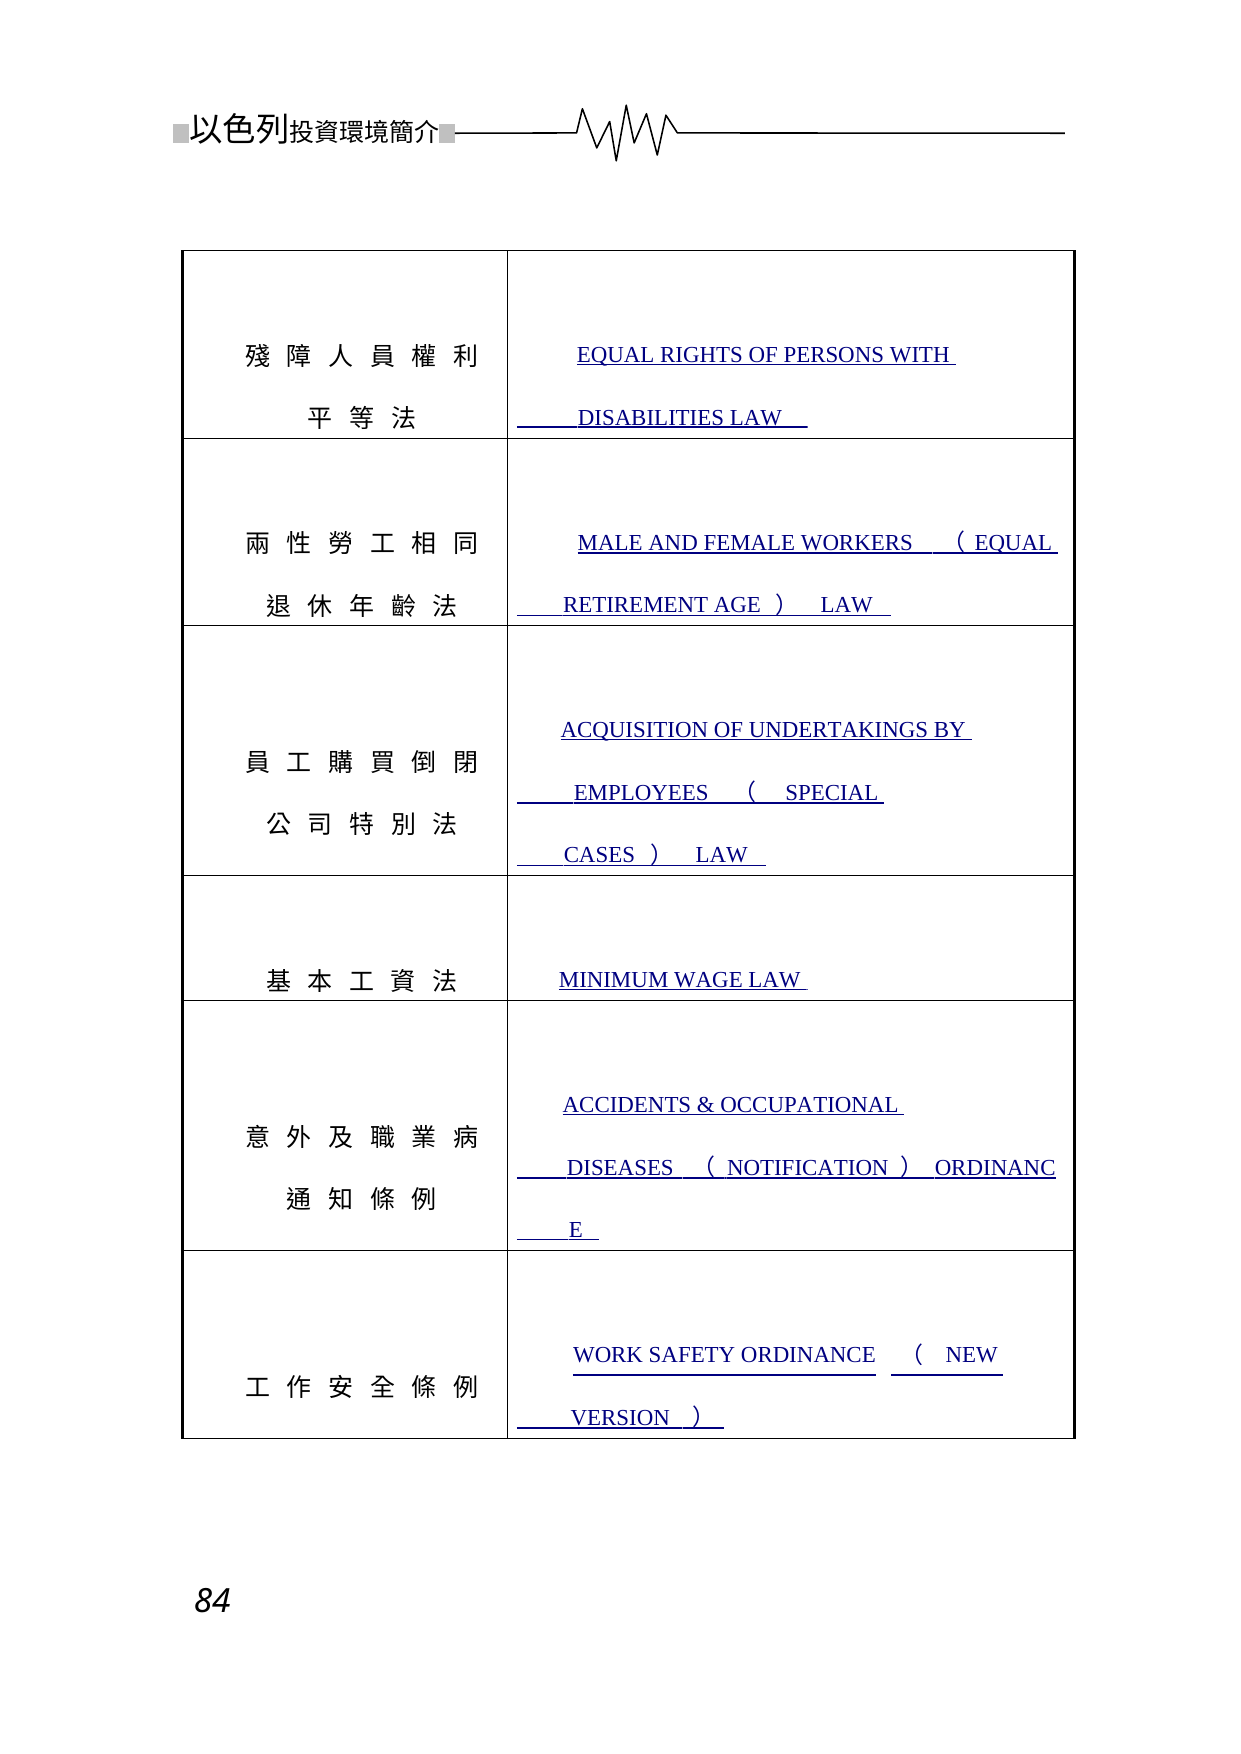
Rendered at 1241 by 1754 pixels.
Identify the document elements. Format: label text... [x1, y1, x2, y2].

table_cell 意外及職業病通知條例 [184, 1001, 507, 1250]
table_cell MALE AND FEMALE WORKERS（EQUAL RETIREMENT AGE）LAW [508, 439, 1073, 625]
table_cell ACCIDENTS & OCCUPATIONAL DISEASES（NOTIFICATION）ORDINANCE [508, 1001, 1073, 1250]
table_cell 殘障人員權利平等法 [184, 251, 507, 438]
table_cell 工作安全條例 [184, 1251, 507, 1438]
table_cell ACQUISITION OF UNDERTAKINGS BY EMPLOYEES（SPECIAL CASES）LAW [508, 626, 1073, 875]
table_cell 員工購買倒閉公司特別法 [184, 626, 507, 875]
table_cell MINIMUM WAGE LAW [508, 876, 1073, 1000]
table_cell EQUAL RIGHTS OF PERSONS WITH DISABILITIES LAW [508, 251, 1073, 438]
table_cell 兩性勞工相同退休年齡法 [184, 439, 507, 625]
table_cell WORK SAFETY ORDINANCE（NEW VERSION） [508, 1251, 1073, 1438]
table_cell 基本工資法 [184, 876, 507, 1000]
